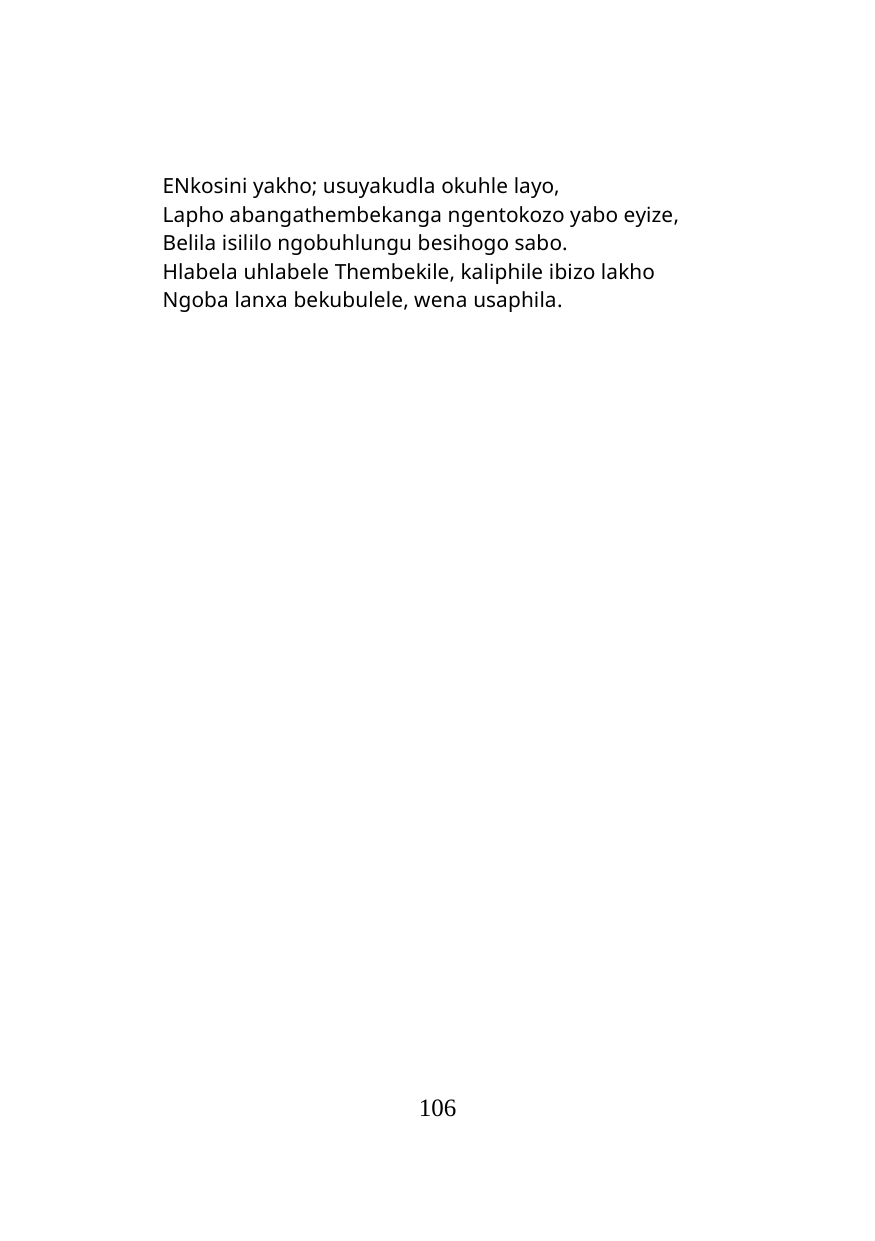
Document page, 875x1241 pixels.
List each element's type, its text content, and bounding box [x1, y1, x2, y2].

text Ngoba lanxa bekubulele, wena usaphila. [88, 285, 786, 314]
text Hlabela uhlabele Thembekile, kaliphile ibizo lakho [88, 257, 786, 285]
text Lapho abangathembekanga ngentokozo yabo eyize, [88, 200, 786, 228]
text Belila isililo ngobuhlungu besihogo sabo. [88, 228, 786, 257]
text ENkosini yakho; usuyakudla okuhle layo, [88, 171, 786, 200]
